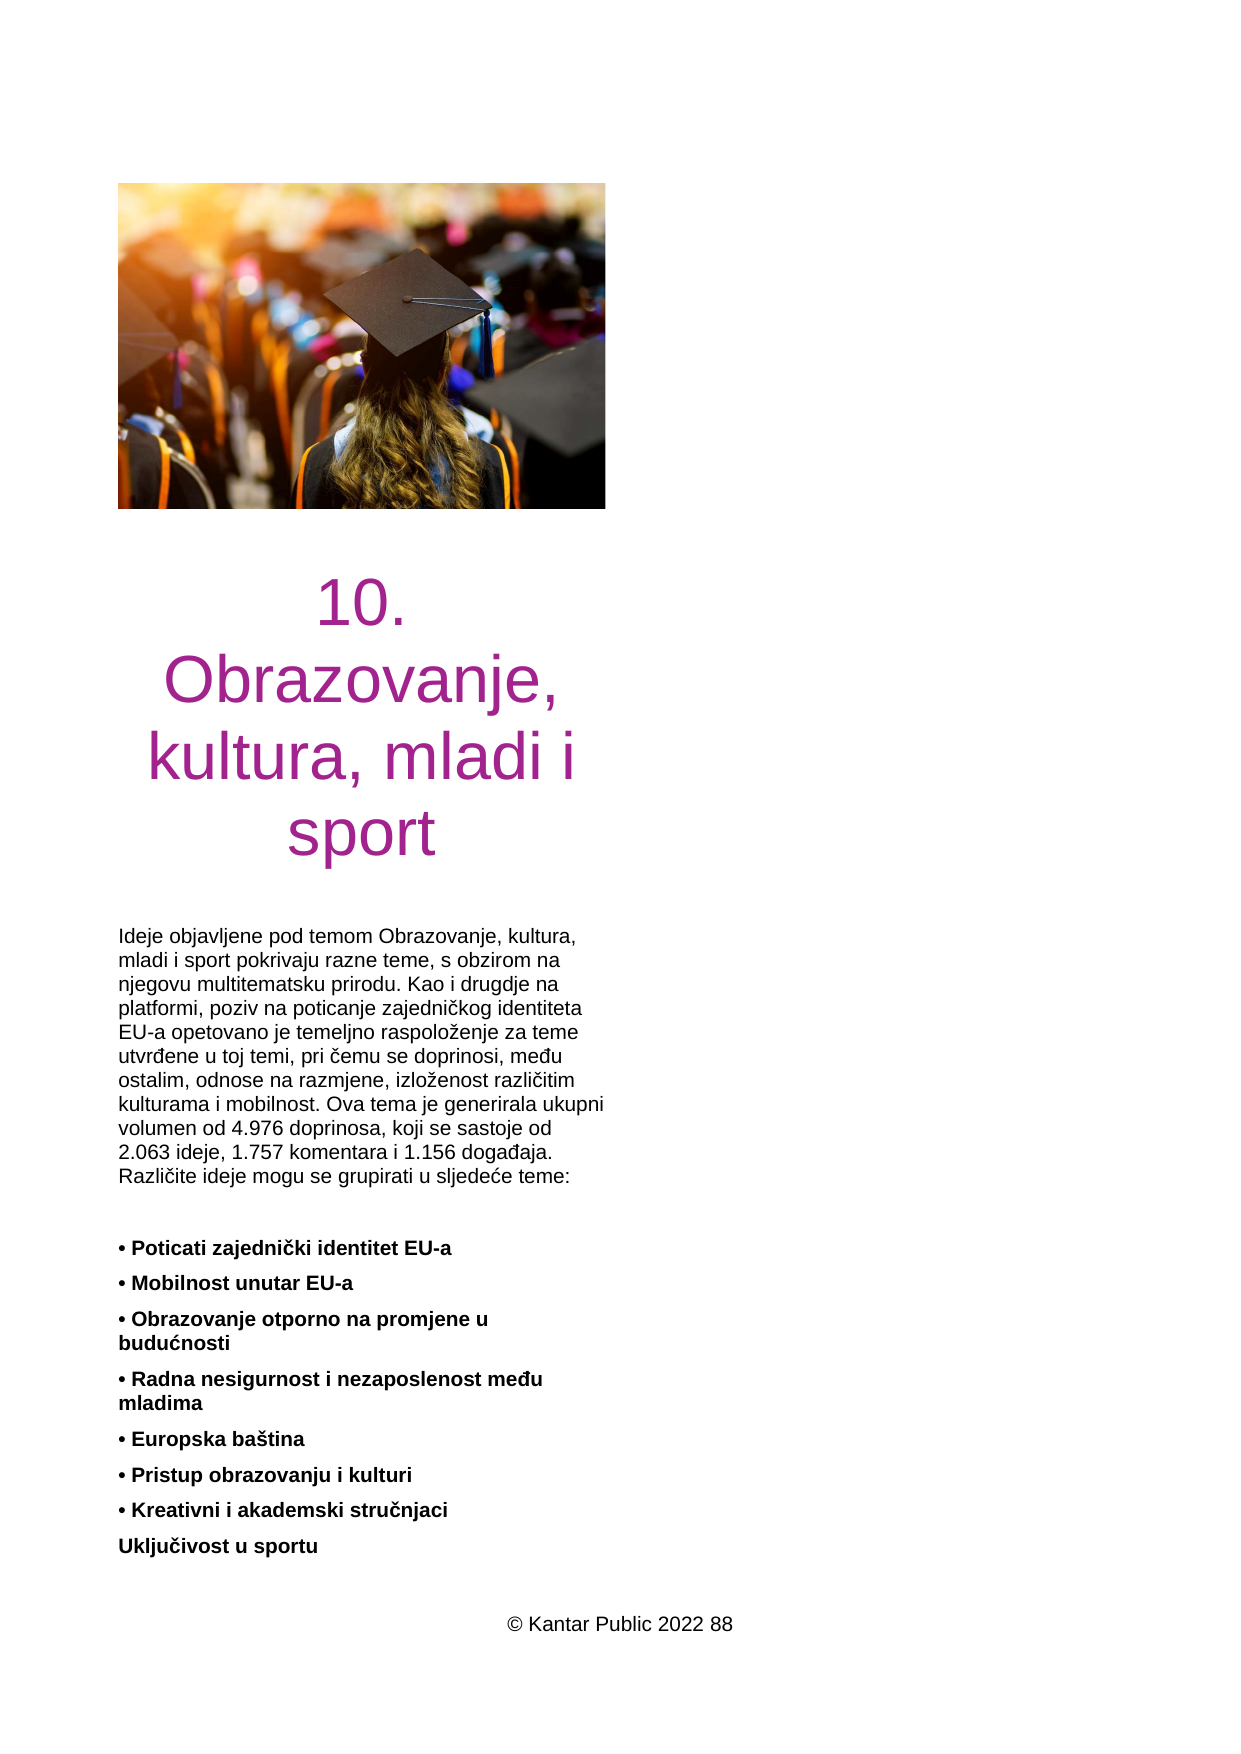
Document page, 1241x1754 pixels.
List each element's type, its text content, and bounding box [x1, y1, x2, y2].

text Uključivost u sportu [118, 1534, 605, 1558]
text • Poticati zajednički identitet EU-a [118, 1235, 605, 1259]
text • Europska baština [118, 1427, 605, 1451]
text • Pristup obrazovanju i kulturi [118, 1462, 605, 1486]
text • Obrazovanje otporno na promjene u budućnosti [118, 1307, 605, 1355]
text • Kreativni i akademski stručnjaci [118, 1498, 605, 1522]
text • Mobilnost unutar EU-a [118, 1271, 605, 1295]
text • Radna nesigurnost i nezaposlenost među mladima [118, 1367, 605, 1415]
picture [118, 183, 606, 509]
subtitle 10. Obrazovanje, kultura, mladi i sport [118, 563, 605, 870]
text Ideje objavljene pod temom Obrazovanje, kultura, mladi i sport pokrivaju razne teme, s obzirom na njegovu multitematsku prirodu. Kao i drugdje na platformi, poziv na poticanje zajedničkog identiteta EU-a opetovano je temeljno raspoloženje za teme utvrđene u toj temi, pri čemu se doprinosi, među ostalim, odnose na razmjene, izloženost različitim kulturama i mobilnost. Ova tema je generirala ukupni volumen od 4.976 doprinosa, koji se sastoje od 2.063 ideje, 1.757 komentara i 1.156 događaja. Različite ideje mogu se grupirati u sljedeće teme: [118, 924, 605, 1188]
